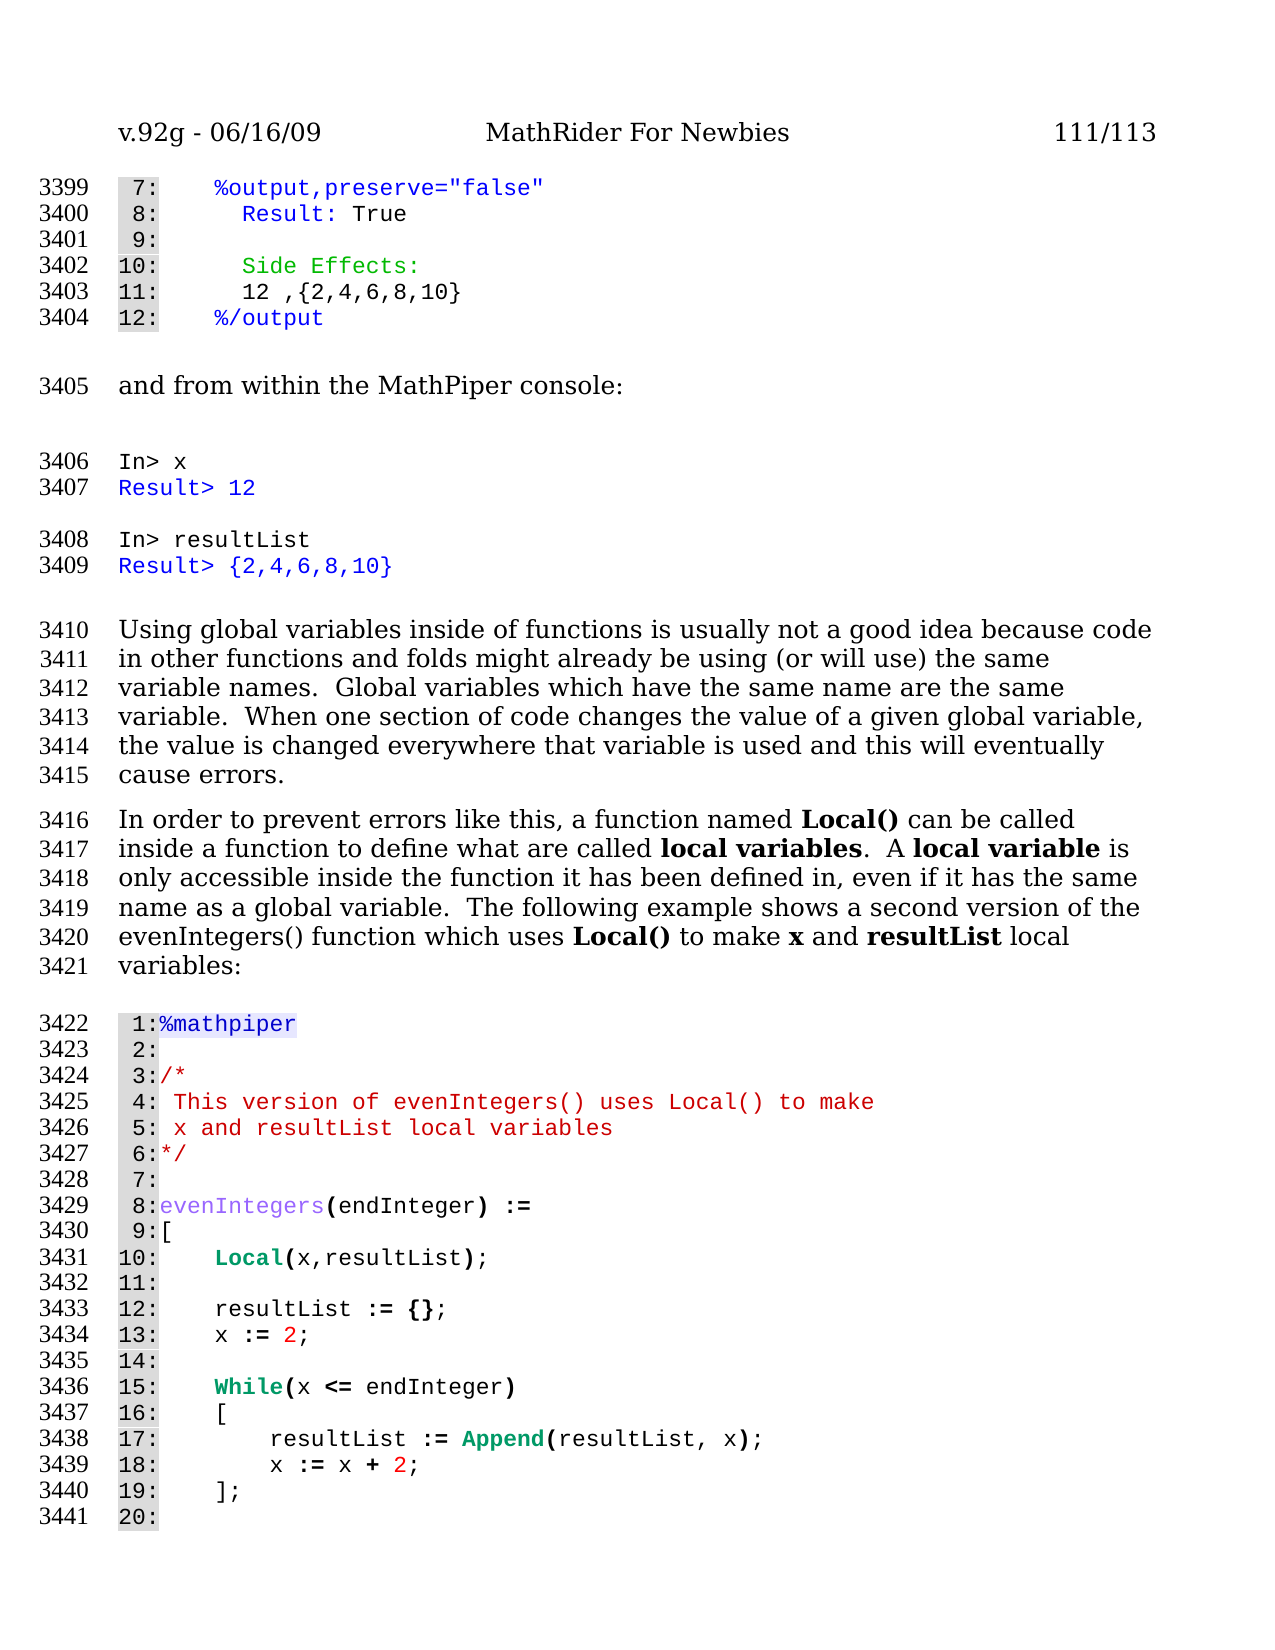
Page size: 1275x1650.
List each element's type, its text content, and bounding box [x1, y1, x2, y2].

text 19: ]; [118, 1479, 1157, 1505]
text 14: [118, 1349, 1157, 1376]
text 5: x and resultList local variables [118, 1116, 1157, 1142]
text 9: [118, 229, 1157, 254]
text 11: 12 ,{2,4,6,8,10} [118, 281, 1157, 306]
text 10: Side Effects: [118, 254, 1157, 281]
text 12: resultList := {}; [118, 1298, 1157, 1324]
text Using global variables inside of functions is usually not a good idea because code in other functions and folds might already be using (or will use) the same variable names. Global variables which have the same name are the same variable. When one section of code changes the value of a given global variable, the value is changed everywhere that variable is used and this will eventually cause errors. [118, 615, 1157, 790]
text In order to prevent errors like this, a function named Local() can be called inside a function to define what are called local variables. A local variable is only accessible inside the function it has been defined in, even if it has the same name as a global variable. The following example shows a second version of the evenIntegers() function which uses Local() to make x and resultList local variables: [118, 805, 1157, 980]
text 4: This version of evenIntegers() uses Local() to make [118, 1090, 1157, 1116]
text Result> {2,4,6,8,10} [118, 554, 1157, 580]
text 7: [118, 1168, 1157, 1194]
text 7: %output,preserve="false" [118, 177, 1157, 203]
text 9:[ [118, 1220, 1157, 1246]
text 12: %/output [118, 306, 1157, 332]
text 15: While(x <= endInteger) [118, 1376, 1157, 1401]
text 2: [118, 1038, 1157, 1064]
text 17: resultList := Append(resultList, x); [118, 1427, 1157, 1453]
text In> x [118, 450, 1157, 476]
text 1:%mathpiper [118, 1012, 1157, 1038]
text 8:evenIntegers(endInteger) := [118, 1194, 1157, 1220]
text Result> 12 [118, 476, 1157, 502]
text and from within the MathPiper console: [118, 371, 1157, 400]
text 11: [118, 1272, 1157, 1298]
text 8: Result: True [118, 203, 1157, 229]
text 16: [ [118, 1401, 1157, 1427]
text 20: [118, 1505, 1157, 1531]
text 18: x := x + 2; [118, 1453, 1157, 1479]
text 10: Local(x,resultList); [118, 1246, 1157, 1272]
text 3:/* [118, 1064, 1157, 1090]
text 13: x := 2; [118, 1324, 1157, 1349]
text In> resultList [118, 528, 1157, 554]
text 6:*/ [118, 1142, 1157, 1168]
